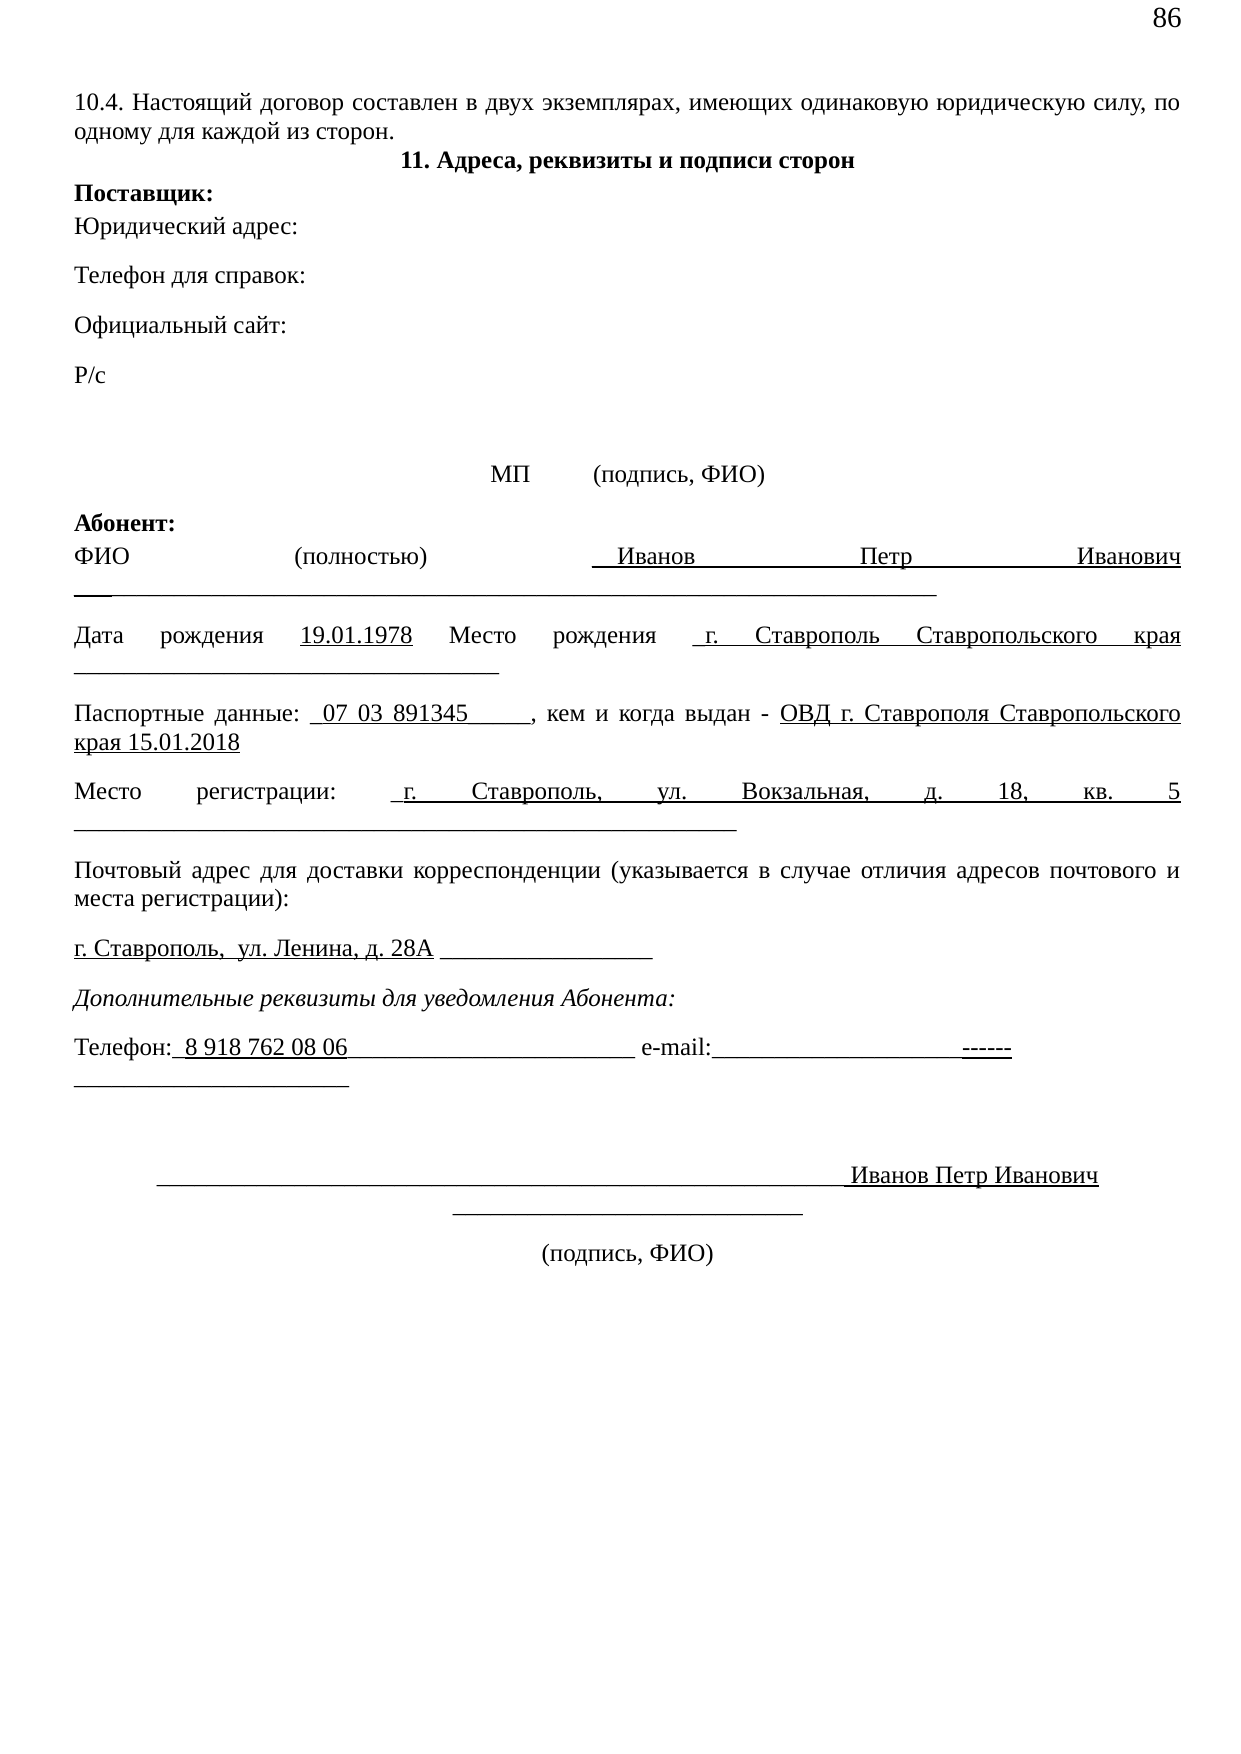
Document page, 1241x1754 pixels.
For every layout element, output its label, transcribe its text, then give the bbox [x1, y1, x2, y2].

text Телефон для справок: [74, 261, 1181, 289]
text Паспортные данные: _07 03 891345_____, кем и когда выдан - ОВД г. Ставрополя Ставропольского края 15.01.2018 [74, 698, 1181, 756]
text (подпись, ФИО) [74, 1238, 1181, 1267]
text Юридический адрес: [74, 211, 1181, 240]
text Почтовый адрес для доставки корреспонденции (указывается в случае отличия адресов почтового и места регистрации): [74, 855, 1181, 912]
text _______________________________________________________ Иванов Петр Иванович ____________________________ [74, 1160, 1181, 1218]
text ФИО (полностью) __Иванов Петр Иванович _____________________________________________________________________ [74, 541, 1181, 599]
text Дополнительные реквизиты для уведомления Абонента: [74, 983, 1181, 1011]
text 11. Адреса, реквизиты и подписи сторон [74, 145, 1181, 174]
text г. Ставрополь, ул. Ленина, д. 28А _________________ [74, 933, 1181, 962]
text Р/с [74, 360, 1181, 388]
subtitle Поставщик: [74, 178, 1181, 207]
text МП (подпись, ФИО) [74, 459, 1181, 488]
subtitle Абонент: [74, 508, 1181, 537]
text Место регистрации: _г. Ставрополь, ул. Вокзальная, д. 18, кв. 5 _____________________________________________________ [74, 776, 1181, 834]
text Дата рождения 19.01.1978 Место рождения _г. Ставрополь Ставропольского края __________________________________ [74, 620, 1181, 677]
text 10.4. Настоящий договор составлен в двух экземплярах, имеющих одинаковую юридическую силу, по одному для каждой из сторон. [74, 87, 1181, 145]
text Телефон:_8 918 762 08 06_______________________ e-mail:____________________------______________________ [74, 1032, 1181, 1090]
text Официальный сайт: [74, 310, 1181, 339]
